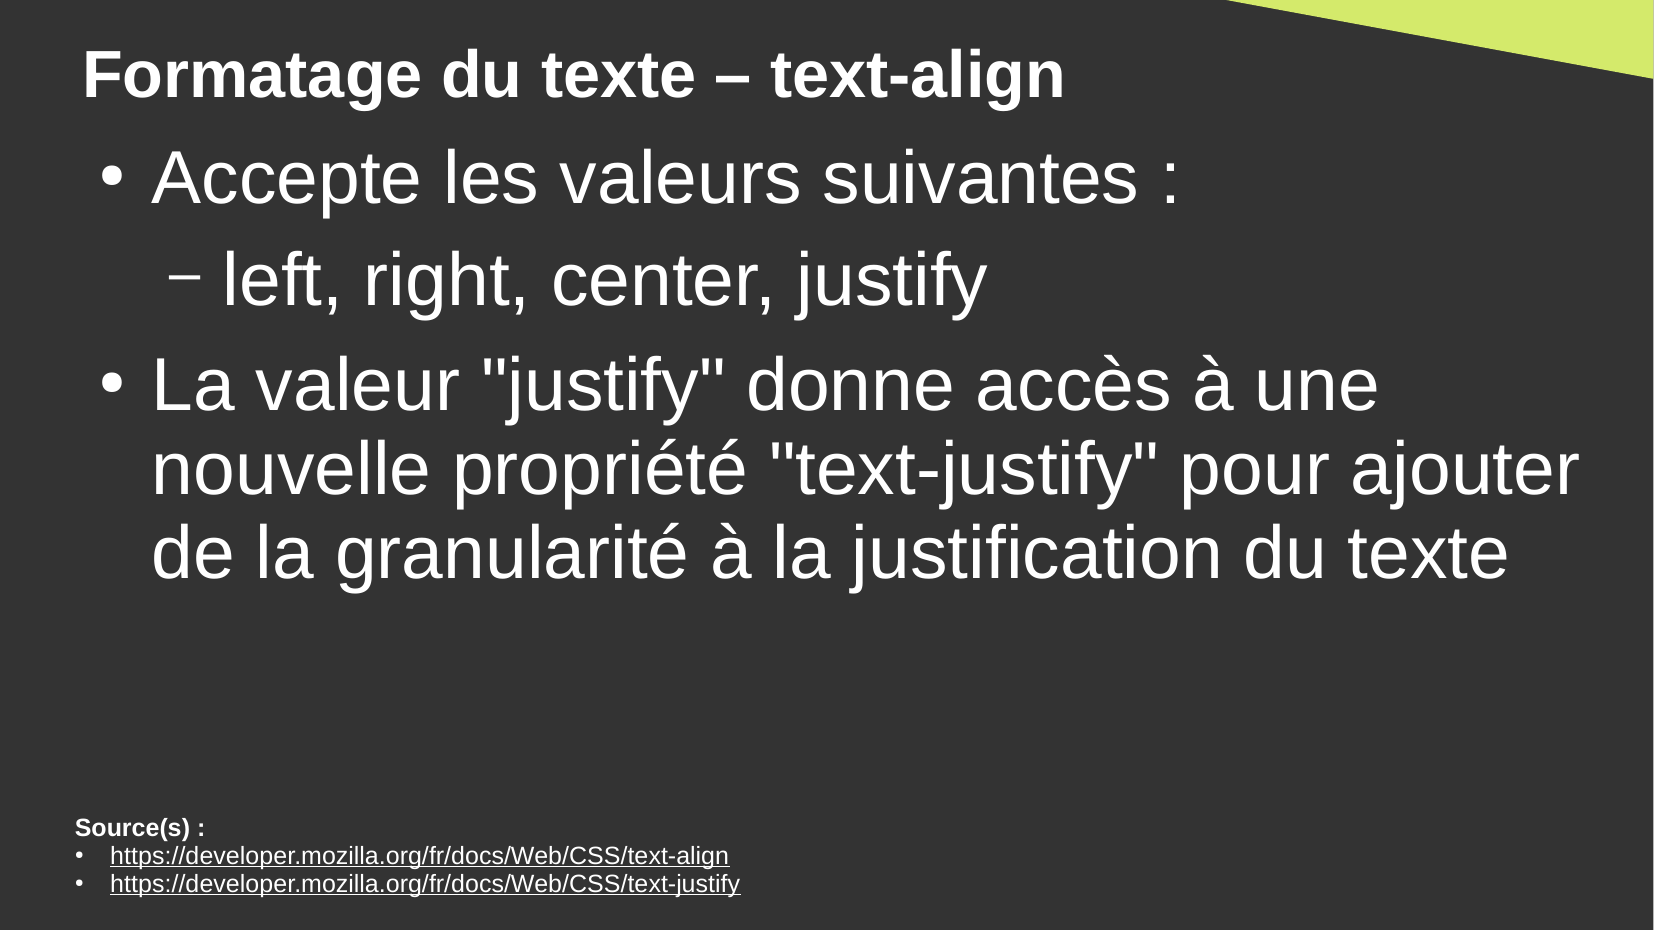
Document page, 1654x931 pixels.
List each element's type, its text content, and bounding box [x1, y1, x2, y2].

text_box [1226, 0, 1654, 79]
text_box Source(s) : https://developer.mozilla.org/fr/docs/Web/CSS/text-align https://developer.mozilla.org/fr/docs/Web/CSS/text-justify [60, 806, 1546, 931]
title Formatage du texte – text-align [82, 37, 1571, 114]
list Accepte les valeurs suivantes : left, right, center, justify La valeur "justify" donne accès à une nouvelle propriété "text-justify" pour ajouter de la granularité à la justification du texte [80, 135, 1605, 721]
